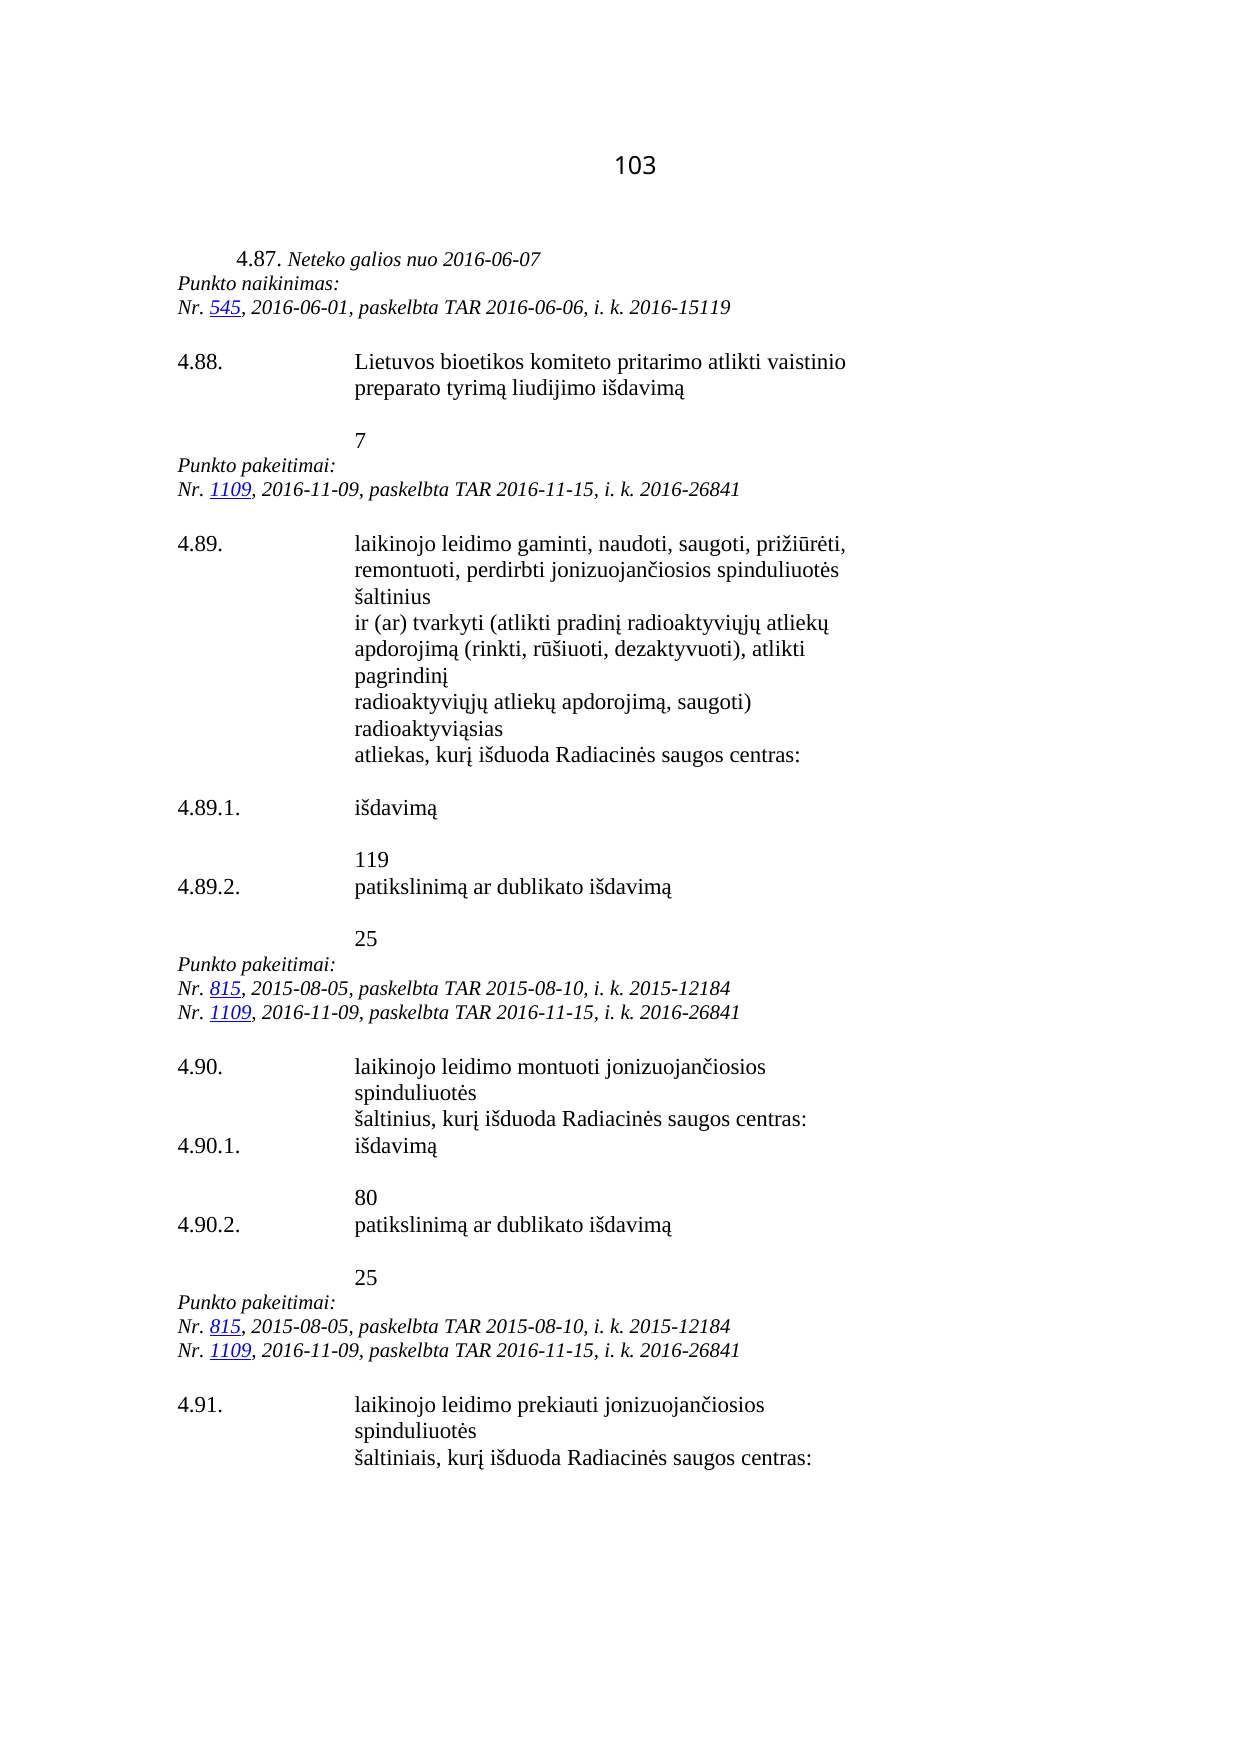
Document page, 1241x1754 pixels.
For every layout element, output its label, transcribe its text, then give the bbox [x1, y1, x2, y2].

text atliekas, kurį išduoda Radiacinės saugos centras: [354, 741, 892, 794]
text Nr. 545, 2016-06-01, paskelbta TAR 2016-06-06, i. k. 2016-15119 [177, 295, 1093, 319]
text 4.89.1. išdavimą 119 [177, 794, 892, 873]
text ir (ar) tvarkyti (atlikti pradinį radioaktyviųjų atliekų [354, 609, 892, 636]
text Punkto pakeitimai: [177, 453, 1093, 477]
text 4.90. laikinojo leidimo montuoti jonizuojančiosios spinduliuotės [177, 1053, 892, 1105]
text preparato tyrimą liudijimo išdavimą 7 [354, 374, 892, 453]
text radioaktyviųjų atliekų apdorojimą, saugoti) radioaktyviąsias [354, 688, 892, 741]
text Punkto pakeitimai: [177, 1290, 1093, 1314]
text 4.89. laikinojo leidimo gaminti, naudoti, saugoti, prižiūrėti, [177, 530, 892, 556]
text Punkto naikinimas: [177, 271, 1093, 295]
text 4.90.2. patikslinimą ar dublikato išdavimą 25 [177, 1211, 892, 1290]
text 4.88. Lietuvos bioetikos komiteto pritarimo atlikti vaistinio [177, 348, 892, 374]
text 4.87. Neteko galios nuo 2016-06-07 [177, 244, 1093, 271]
text Nr. 1109, 2016-11-09, paskelbta TAR 2016-11-15, i. k. 2016-26841 [177, 477, 1093, 501]
text apdorojimą (rinkti, rūšiuoti, dezaktyvuoti), atlikti pagrindinį [354, 636, 892, 688]
text 4.89.2. patikslinimą ar dublikato išdavimą 25 [177, 873, 892, 952]
text šaltiniais, kurį išduoda Radiacinės saugos centras: [354, 1443, 892, 1496]
text 4.91. laikinojo leidimo prekiauti jonizuojančiosios spinduliuotės [177, 1391, 892, 1443]
text Punkto pakeitimai: [177, 952, 1093, 976]
text Nr. 1109, 2016-11-09, paskelbta TAR 2016-11-15, i. k. 2016-26841 [177, 1338, 1093, 1362]
text šaltinius, kurį išduoda Radiacinės saugos centras: [354, 1105, 892, 1132]
text Nr. 815, 2015-08-05, paskelbta TAR 2015-08-10, i. k. 2015-12184 [177, 1314, 1093, 1338]
text Nr. 1109, 2016-11-09, paskelbta TAR 2016-11-15, i. k. 2016-26841 [177, 1000, 1093, 1024]
text Nr. 815, 2015-08-05, paskelbta TAR 2015-08-10, i. k. 2015-12184 [177, 976, 1093, 1000]
text remontuoti, perdirbti jonizuojančiosios spinduliuotės šaltinius [354, 556, 892, 609]
text 4.90.1. išdavimą 80 [177, 1132, 892, 1211]
